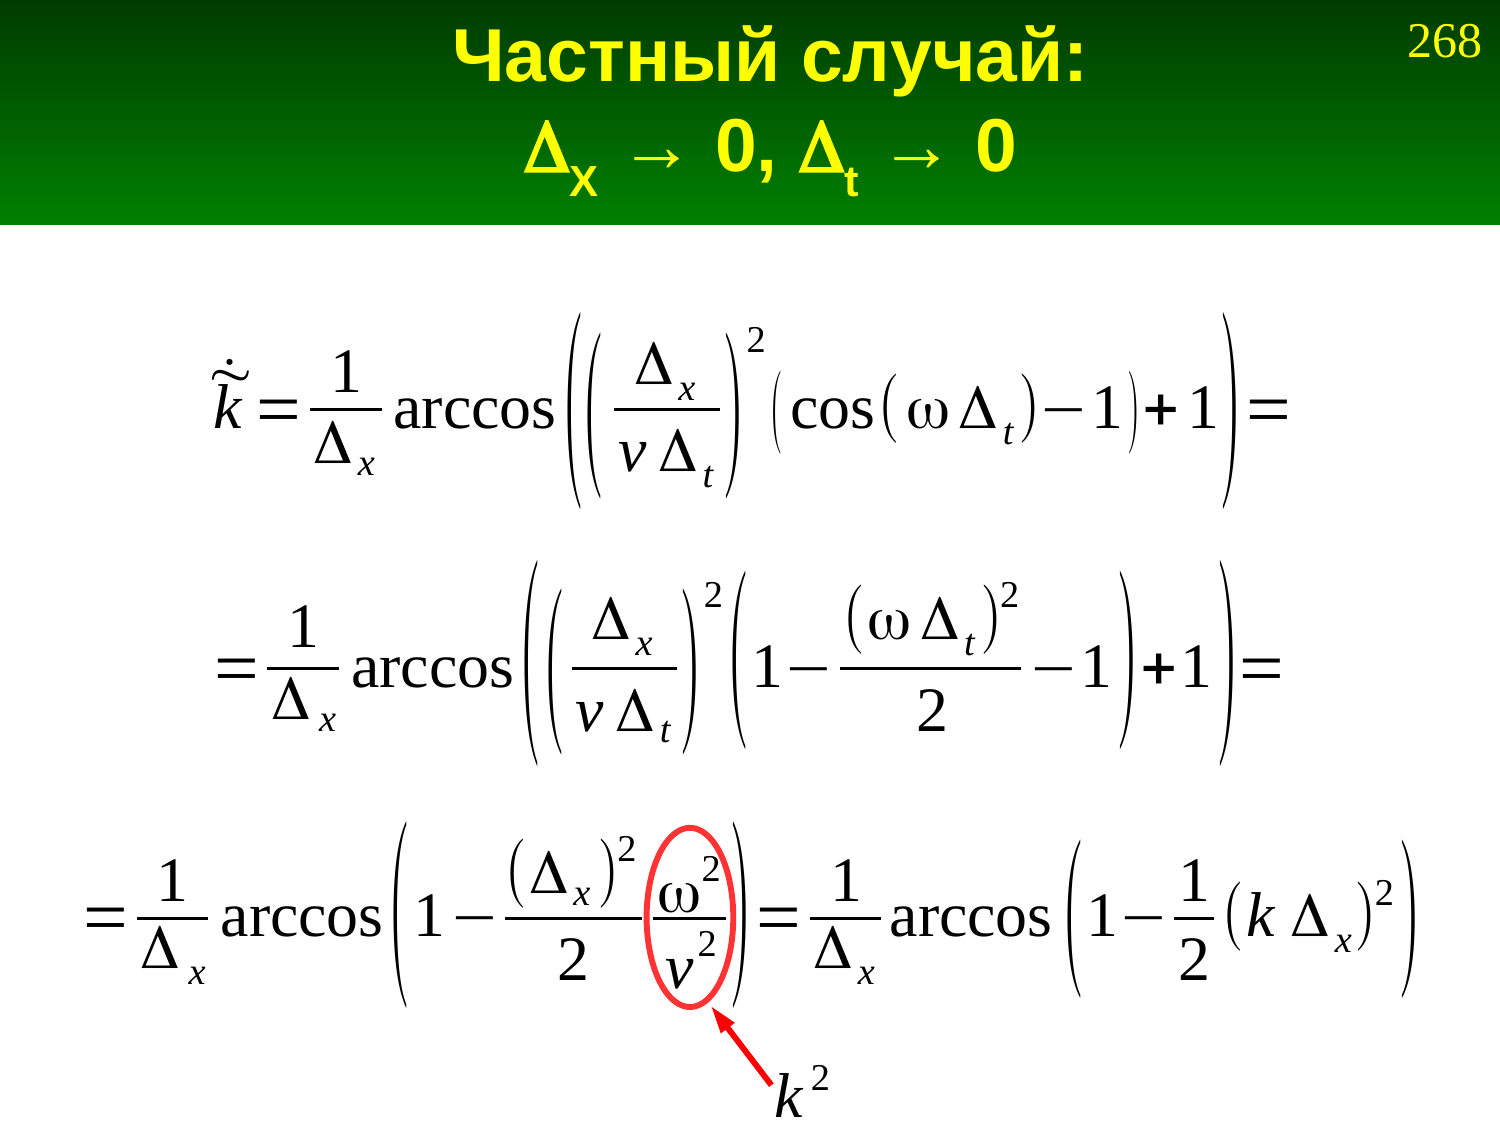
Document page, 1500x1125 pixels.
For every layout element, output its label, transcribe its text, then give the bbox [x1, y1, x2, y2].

chart [758, 1054, 844, 1125]
chart [189, 309, 1311, 514]
chart [195, 556, 1305, 770]
chart [64, 817, 1436, 1013]
title Частный случай: DX → 0, Dt → 0 [100, 0, 1441, 213]
